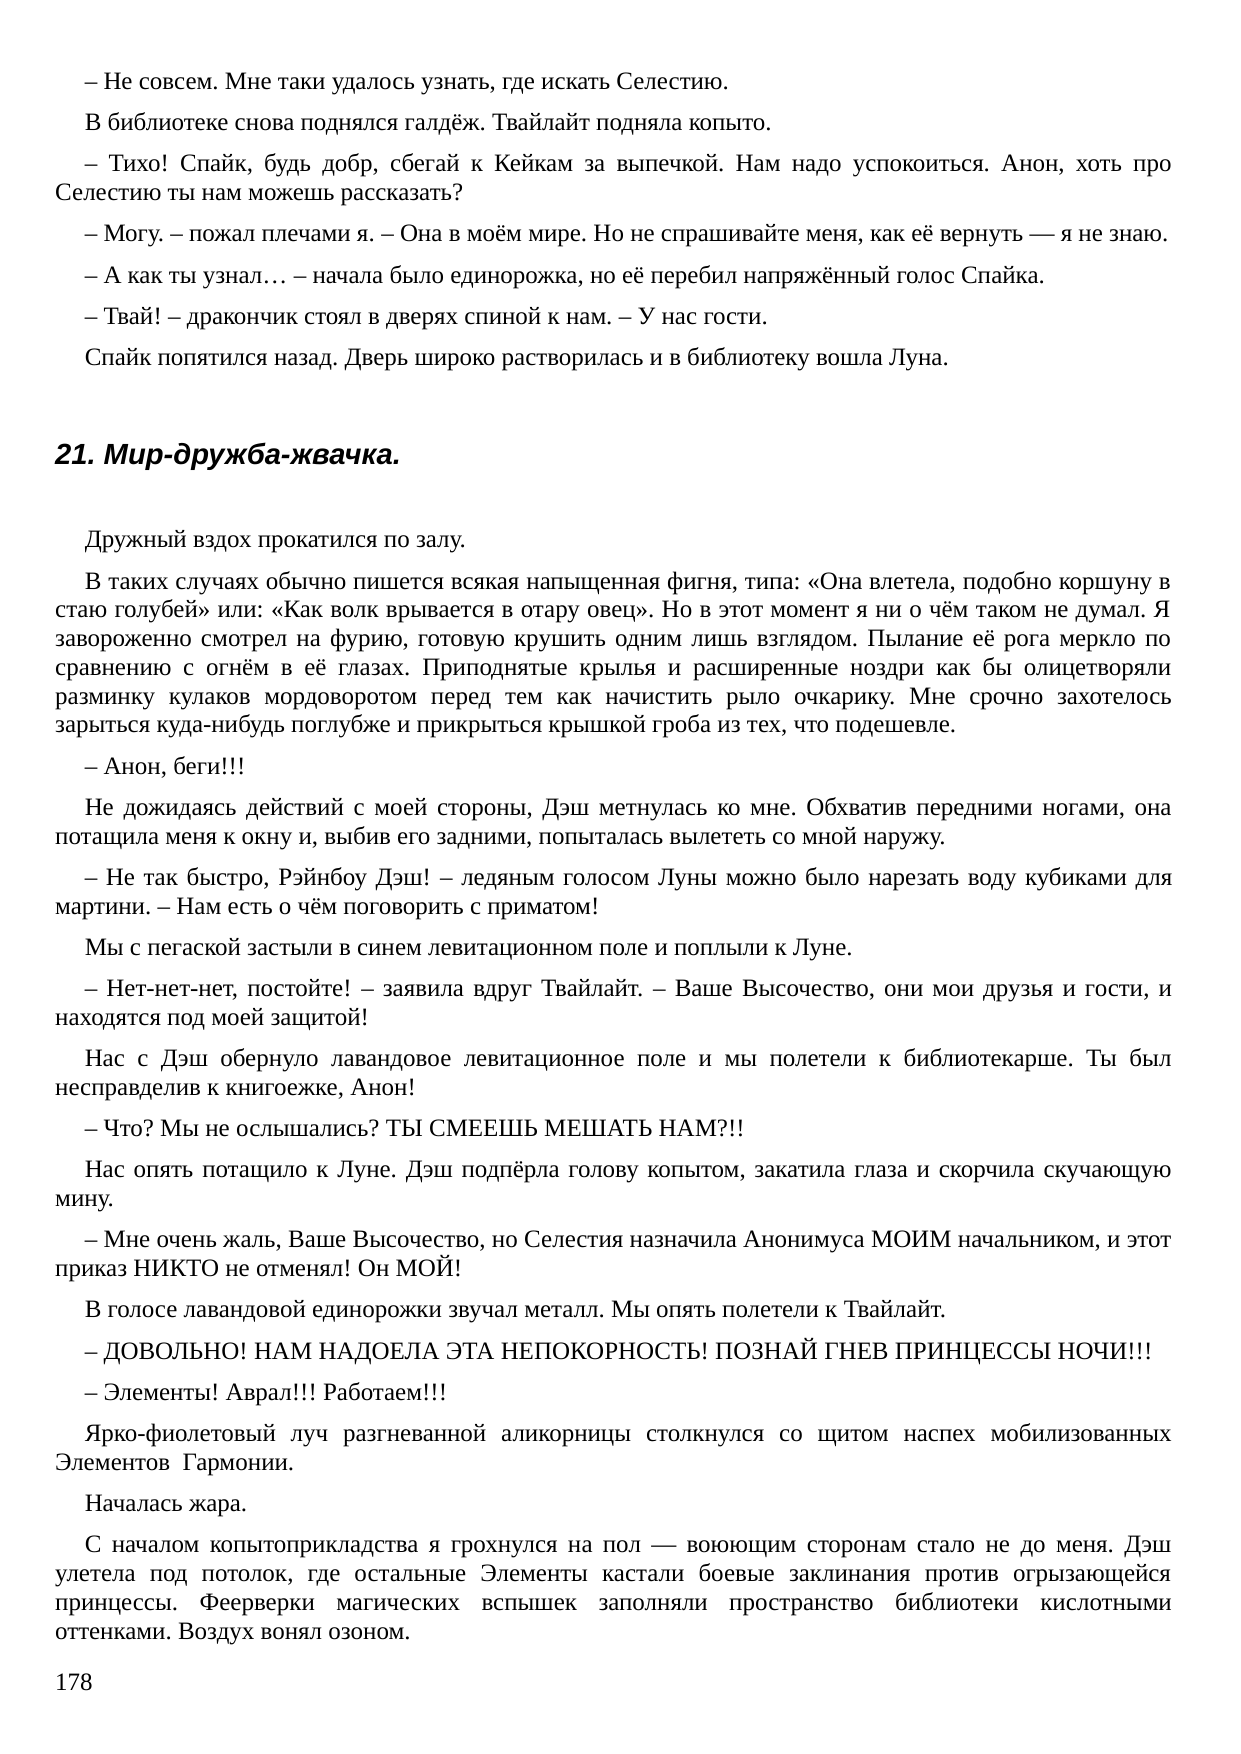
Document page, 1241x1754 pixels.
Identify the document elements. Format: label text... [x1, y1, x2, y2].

text В голосе лавандовой единорожки звучал металл. Мы опять полетели к Твайлайт. [55, 1294, 1173, 1323]
text – Не так быстро, Рэйнбоу Дэш! – ледяным голосом Луны можно было нарезать воду кубиками для мартини. – Нам есть о чём поговорить с приматом! [55, 862, 1173, 919]
text – Анон, беги!!! [55, 751, 1173, 779]
text – Что? Мы не ослышались? ТЫ СМЕЕШЬ МЕШАТЬ НАМ?!! [55, 1113, 1173, 1142]
text – Могу. – пожал плечами я. – Она в моём мире. Но не спрашивайте меня, как её вернуть — я не знаю. [55, 218, 1173, 247]
text – Мне очень жаль, Ваше Высочество, но Селестия назначила Анонимуса МОИМ начальником, и этот приказ НИКТО не отменял! Он МОЙ! [55, 1224, 1173, 1282]
text Ярко-фиолетовый луч разгневанной аликорницы столкнулся со щитом наспех мобилизованных Элементов Гармонии. [55, 1418, 1173, 1476]
text Не дожидаясь действий с моей стороны, Дэш метнулась ко мне. Обхватив передними ногами, она потащила меня к окну и, выбив его задними, попыталась вылететь со мной наружу. [55, 792, 1173, 849]
text В библиотеке снова поднялся галдёж. Твайлайт подняла копыто. [55, 107, 1173, 136]
text Дружный вздох прокатился по залу. [55, 524, 1173, 553]
text Спайк попятился назад. Дверь широко растворилась и в библиотеку вошла Луна. [55, 342, 1173, 371]
text – А как ты узнал… – начала было единорожка, но её перебил напряжённый голос Спайка. [55, 260, 1173, 288]
text С началом копытоприкладства я грохнулся на пол — воюющим сторонам стало не до меня. Дэш улетела под потолок, где остальные Элементы кастали боевые заклинания против огрызающейся принцессы. Феерверки магических вспышек заполняли пространство библиотеки кислотными оттенками. Воздух вонял озоном. [55, 1529, 1173, 1644]
subtitle 21. Мир-дружба-жвачка. [55, 437, 1173, 471]
text – ДОВОЛЬНО! НАМ НАДОЕЛА ЭТА НЕПОКОРНОСТЬ! ПОЗНАЙ ГНЕВ ПРИНЦЕССЫ НОЧИ!!! [55, 1336, 1173, 1364]
text В таких случаях обычно пишется всякая напыщенная фигня, типа: «Она влетела, подобно коршуну в стаю голубей» или: «Как волк врывается в отару овец». Но в этот момент я ни о чём таком не думал. Я завороженно смотрел на фурию, готовую крушить одним лишь взглядом. Пылание её рога меркло по сравнению с огнём в её глазах. Приподнятые крылья и расширенные ноздри как бы олицетворяли разминку кулаков мордоворотом перед тем как начистить рыло очкарику. Мне срочно захотелось зарыться куда-нибудь поглубже и прикрыться крышкой гроба из тех, что подешевле. [55, 566, 1173, 738]
text – Тихо! Спайк, будь добр, сбегай к Кейкам за выпечкой. Нам надо успокоиться. Анон, хоть про Селестию ты нам можешь рассказать? [55, 148, 1173, 206]
text Началась жара. [55, 1488, 1173, 1517]
text – Не совсем. Мне таки удалось узнать, где искать Селестию. [55, 66, 1173, 95]
text – Элементы! Аврал!!! Работаем!!! [55, 1377, 1173, 1406]
text Нас опять потащило к Луне. Дэш подпёрла голову копытом, закатила глаза и скорчила скучающую мину. [55, 1154, 1173, 1212]
text Нас с Дэш обернуло лавандовое левитационное поле и мы полетели к библиотекарше. Ты был несправделив к книгоежке, Анон! [55, 1043, 1173, 1101]
text – Твай! – дракончик стоял в дверях спиной к нам. – У нас гости. [55, 301, 1173, 330]
text Мы с пегаской застыли в синем левитационном поле и поплыли к Луне. [55, 932, 1173, 961]
text – Нет-нет-нет, постойте! – заявила вдруг Твайлайт. – Ваше Высочество, они мои друзья и гости, и находятся под моей защитой! [55, 973, 1173, 1031]
